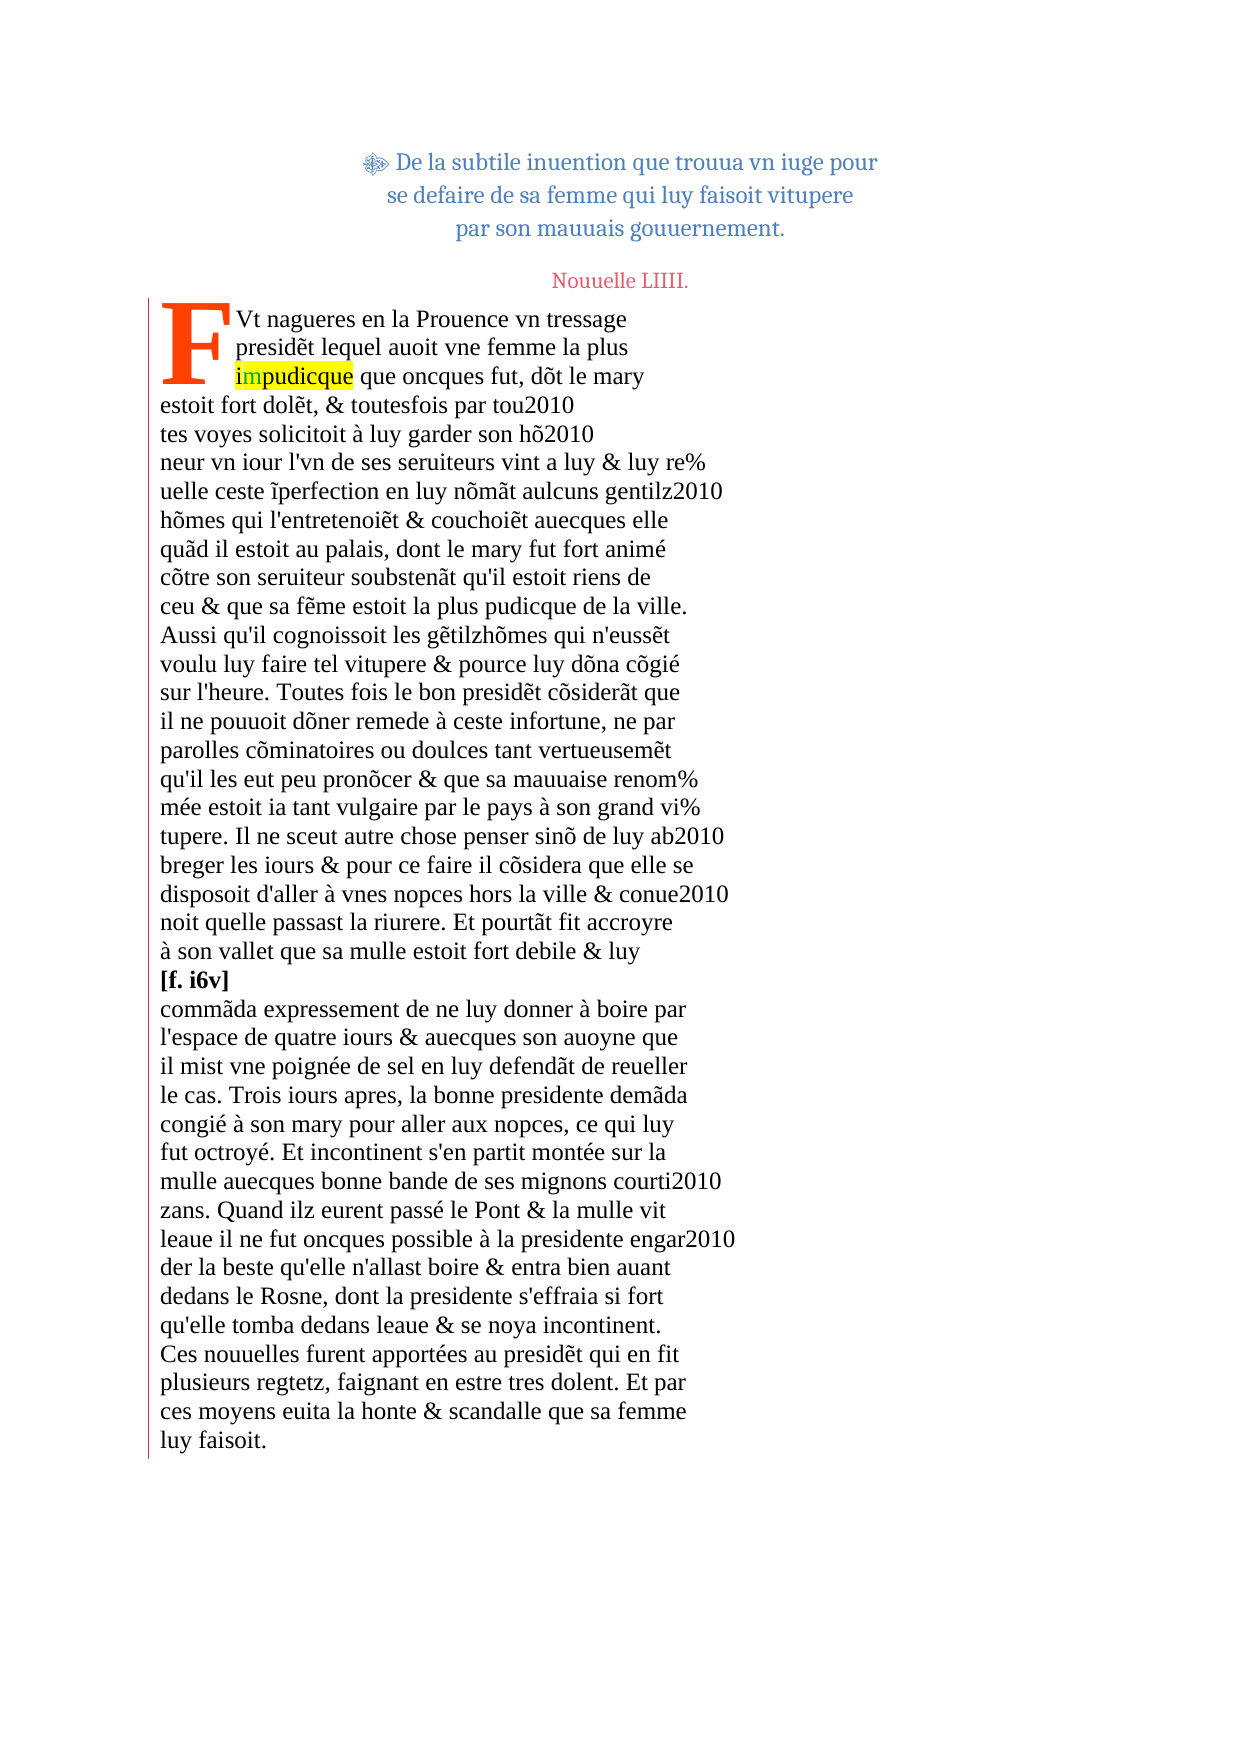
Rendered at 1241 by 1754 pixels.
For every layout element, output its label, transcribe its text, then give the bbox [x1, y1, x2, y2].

subtitle ❧ De la subtile inuention que trouua vn iuge pour se defaire de sa femme qui luy faisoit vitupere par son mauuais gouuernement. [148, 148, 1093, 242]
subtitle Nouuelle LIIII. [148, 267, 1093, 294]
text FVt nagueres en la Prouence vn tressage presidẽt lequel auoit vne femme la plus impudicque que oncques fut, dõt le mary estoit fort dolẽt, & toutesfois par tou2010 tes voyes solicitoit à luy garder son hõ2010 neur vn iour l'vn de ses seruiteurs vint a luy & luy re% uelle ceste ĩperfection en luy nõmãt aulcuns gentilz2010 hõmes qui l'entretenoiẽt & couchoiẽt auecques elle quãd il estoit au palais, dont le mary fut fort animé cõtre son seruiteur soubstenãt qu'il estoit riens de ceu & que sa fẽme estoit la plus pudicque de la ville. Aussi qu'il cognoissoit les gẽtilzhõmes qui n'eussẽt voulu luy faire tel vitupere & pource luy dõna cõgié sur l'heure. Toutes fois le bon presidẽt cõsiderãt que il ne pouuoit dõner remede à ceste infortune, ne par parolles cõminatoires ou doulces tant vertueusemẽt qu'il les eut peu pronõcer & que sa mauuaise renom% mée estoit ia tant vulgaire par le pays à son grand vi% tupere. Il ne sceut autre chose penser sinõ de luy ab2010 breger les iours & pour ce faire il cõsidera que elle se disposoit d'aller à vnes nopces hors la ville & conue2010 noit quelle passast la riurere. Et pourtãt fit accroyre à son vallet que sa mulle estoit fort debile & luy [f. i6v] commãda expressement de ne luy donner à boire par l'espace de quatre iours & auecques son auoyne que il mist vne poignée de sel en luy defendãt de reueller le cas. Trois iours apres, la bonne presidente demãda congié à son mary pour aller aux nopces, ce qui luy fut octroyé. Et incontinent s'en partit montée sur la mulle auecques bonne bande de ses mignons courti2010 zans. Quand ilz eurent passé le Pont & la mulle vit leaue il ne fut oncques possible à la presidente engar2010 der la beste qu'elle n'allast boire & entra bien auant dedans le Rosne, dont la presidente s'effraia si fort qu'elle tomba dedans leaue & se noya incontinent. Ces nouuelles furent apportées au presidẽt qui en fit plusieurs regtetz, faignant en estre tres dolent. Et par ces moyens euita la honte & scandalle que sa femme luy faisoit. [149, 298, 1093, 1459]
